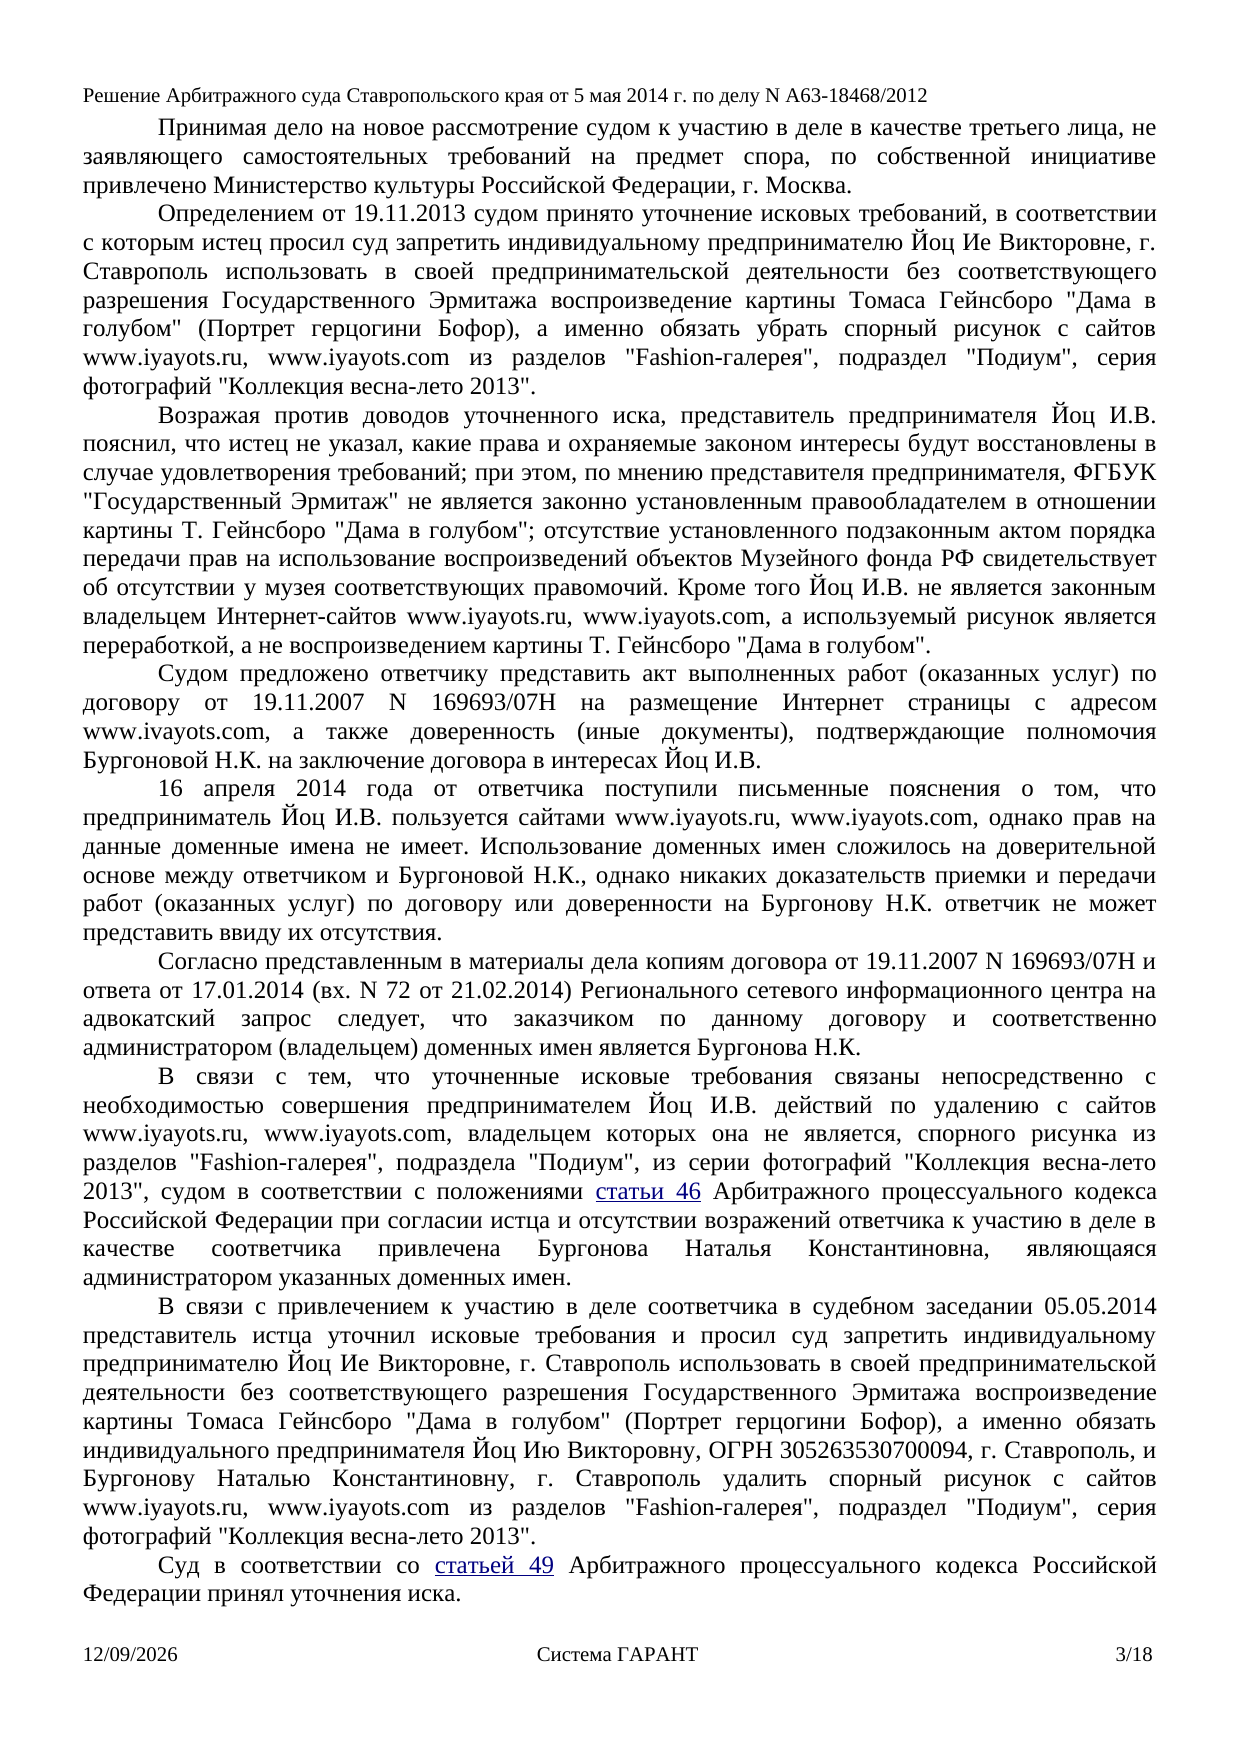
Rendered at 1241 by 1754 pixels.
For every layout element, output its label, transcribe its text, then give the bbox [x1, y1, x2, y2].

text Принимая дело на новое рассмотрение судом к участию в деле в качестве третьего лица, не заявляющего самостоятельных требований на предмет спора, по собственной инициативе привлечено Министерство культуры Российской Федерации, г. Москва. [83, 112, 1157, 198]
text Согласно представленным в материалы дела копиям договора от 19.11.2007 N 169693/07Н и ответа от 17.01.2014 (вх. N 72 от 21.02.2014) Регионального сетевого информационного центра на адвокатский запрос следует, что заказчиком по данному договору и соответственно администратором (владельцем) доменных имен является Бургонова Н.К. [83, 946, 1157, 1061]
text Определением от 19.11.2013 судом принято уточнение исковых требований, в соответствии с которым истец просил суд запретить индивидуальному предпринимателю Йоц Ие Викторовне, г. Ставрополь использовать в своей предпринимательской деятельности без соответствующего разрешения Государственного Эрмитажа воспроизведение картины Томаса Гейнсборо "Дама в голубом" (Портрет герцогини Бофор), а именно обязать убрать спорный рисунок с сайтов www.iyayots.ru, www.iyayots.com из разделов "Fashion-галерея", подраздел "Подиум", серия фотографий "Коллекция весна-лето 2013". [83, 198, 1157, 400]
text В связи с привлечением к участию в деле соответчика в судебном заседании 05.05.2014 представитель истца уточнил исковые требования и просил суд запретить индивидуальному предпринимателю Йоц Ие Викторовне, г. Ставрополь использовать в своей предпринимательской деятельности без соответствующего разрешения Государственного Эрмитажа воспроизведение картины Томаса Гейнсборо "Дама в голубом" (Портрет герцогини Бофор), а именно обязать индивидуального предпринимателя Йоц Ию Викторовну, ОГРН 305263530700094, г. Ставрополь, и Бургонову Наталью Константиновну, г. Ставрополь удалить спорный рисунок с сайтов www.iyayots.ru, www.iyayots.com из разделов "Fashion-галерея", подраздел "Подиум", серия фотографий "Коллекция весна-лето 2013". [83, 1291, 1157, 1550]
text В связи с тем, что уточненные исковые требования связаны непосредственно с необходимостью совершения предпринимателем Йоц И.В. действий по удалению с сайтов www.iyayots.ru, www.iyayots.com, владельцем которых она не является, спорного рисунка из разделов "Fashion-галерея", подраздела "Подиум", из серии фотографий "Коллекция весна-лето 2013", судом в соответствии с положениями статьи 46 Арбитражного процессуального кодекса Российской Федерации при согласии истца и отсутствии возражений ответчика к участию в деле в качестве соответчика привлечена Бургонова Наталья Константиновна, являющаяся администратором указанных доменных имен. [83, 1061, 1157, 1291]
text Суд в соответствии со статьей 49 Арбитражного процессуального кодекса Российской Федерации принял уточнения иска. [83, 1550, 1157, 1607]
text Возражая против доводов уточненного иска, представитель предпринимателя Йоц И.В. пояснил, что истец не указал, какие права и охраняемые законом интересы будут восстановлены в случае удовлетворения требований; при этом, по мнению представителя предпринимателя, ФГБУК "Государственный Эрмитаж" не является законно установленным правообладателем в отношении картины Т. Гейнсборо "Дама в голубом"; отсутствие установленного подзаконным актом порядка передачи прав на использование воспроизведений объектов Музейного фонда РФ свидетельствует об отсутствии у музея соответствующих правомочий. Кроме того Йоц И.В. не является законным владельцем Интернет-сайтов www.iyayots.ru, www.iyayots.com, а используемый рисунок является переработкой, а не воспроизведением картины Т. Гейнсборо "Дама в голубом". [83, 400, 1157, 658]
text Судом предложено ответчику представить акт выполненных работ (оказанных услуг) по договору от 19.11.2007 N 169693/07Н на размещение Интернет страницы с адресом www.ivayots.com, а также доверенность (иные документы), подтверждающие полномочия Бургоновой Н.К. на заключение договора в интересах Йоц И.В. [83, 658, 1157, 773]
text 16 апреля 2014 года от ответчика поступили письменные пояснения о том, что предприниматель Йоц И.В. пользуется сайтами www.iyayots.ru, www.iyayots.com, однако прав на данные доменные имена не имеет. Использование доменных имен сложилось на доверительной основе между ответчиком и Бургоновой Н.К., однако никаких доказательств приемки и передачи работ (оказанных услуг) по договору или доверенности на Бургонову Н.К. ответчик не может представить ввиду их отсутствия. [83, 773, 1157, 946]
